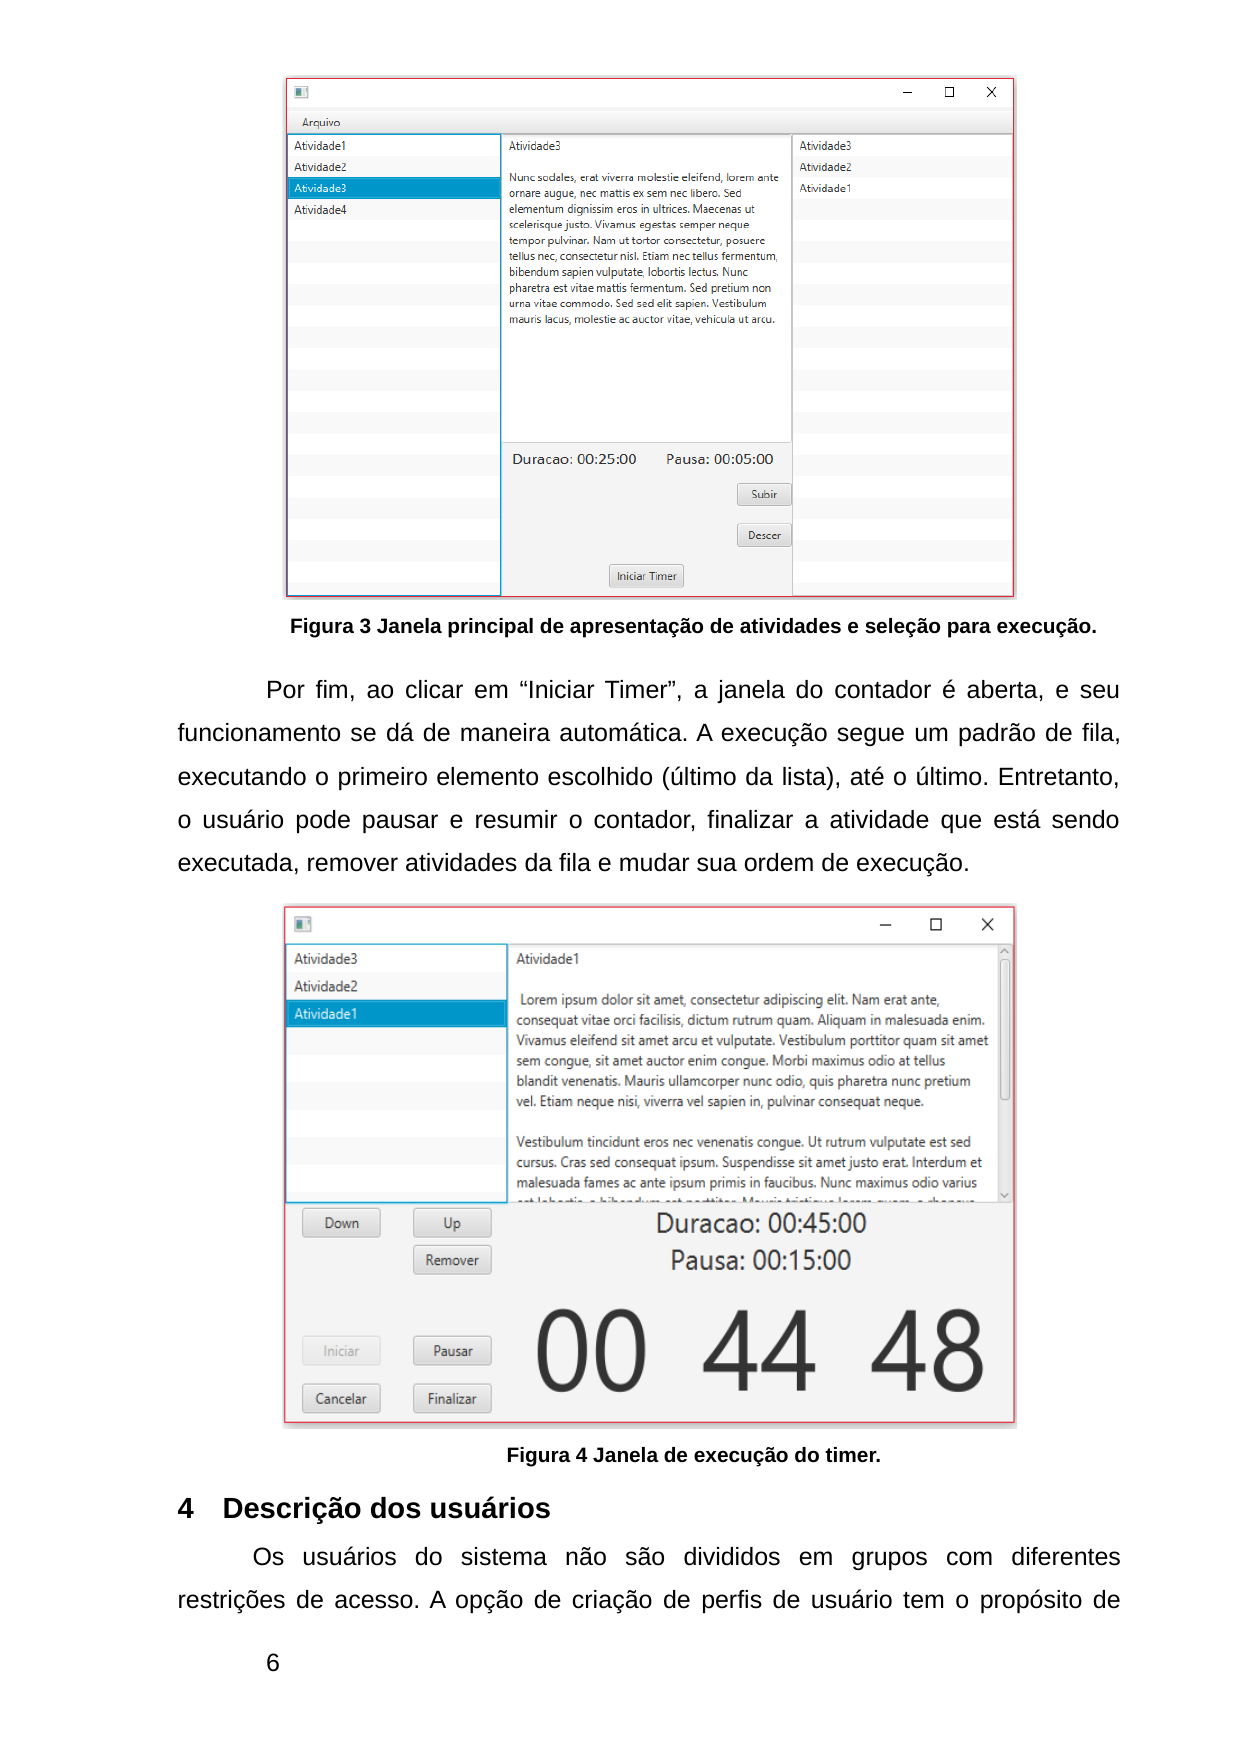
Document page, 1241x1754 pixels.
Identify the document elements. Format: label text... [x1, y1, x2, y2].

text Figura 3 Janela principal de apresentação de atividades e seleção para execução. [177, 614, 1122, 638]
text Por fim, ao clicar em “Iniciar Timer”, a janela do contador é aberta, e seu funcionamento se dá de maneira automática. A execução segue um padrão de fila, executando o primeiro elemento escolhido (último da lista), até o último. Entretanto, o usuário pode pausar e resumir o contador, finalizar a atividade que está sendo executada, remover atividades da fila e mudar sua ordem de execução. [177, 675, 1122, 877]
text Figura 4 Janela de execução do timer. [177, 1443, 1122, 1467]
subtitle Descrição dos usuários [177, 1491, 1122, 1525]
text Os usuários do sistema não são divididos em grupos com diferentes restrições de acesso. A opção de criação de perfis de usuário tem o propósito de [177, 1542, 1122, 1613]
